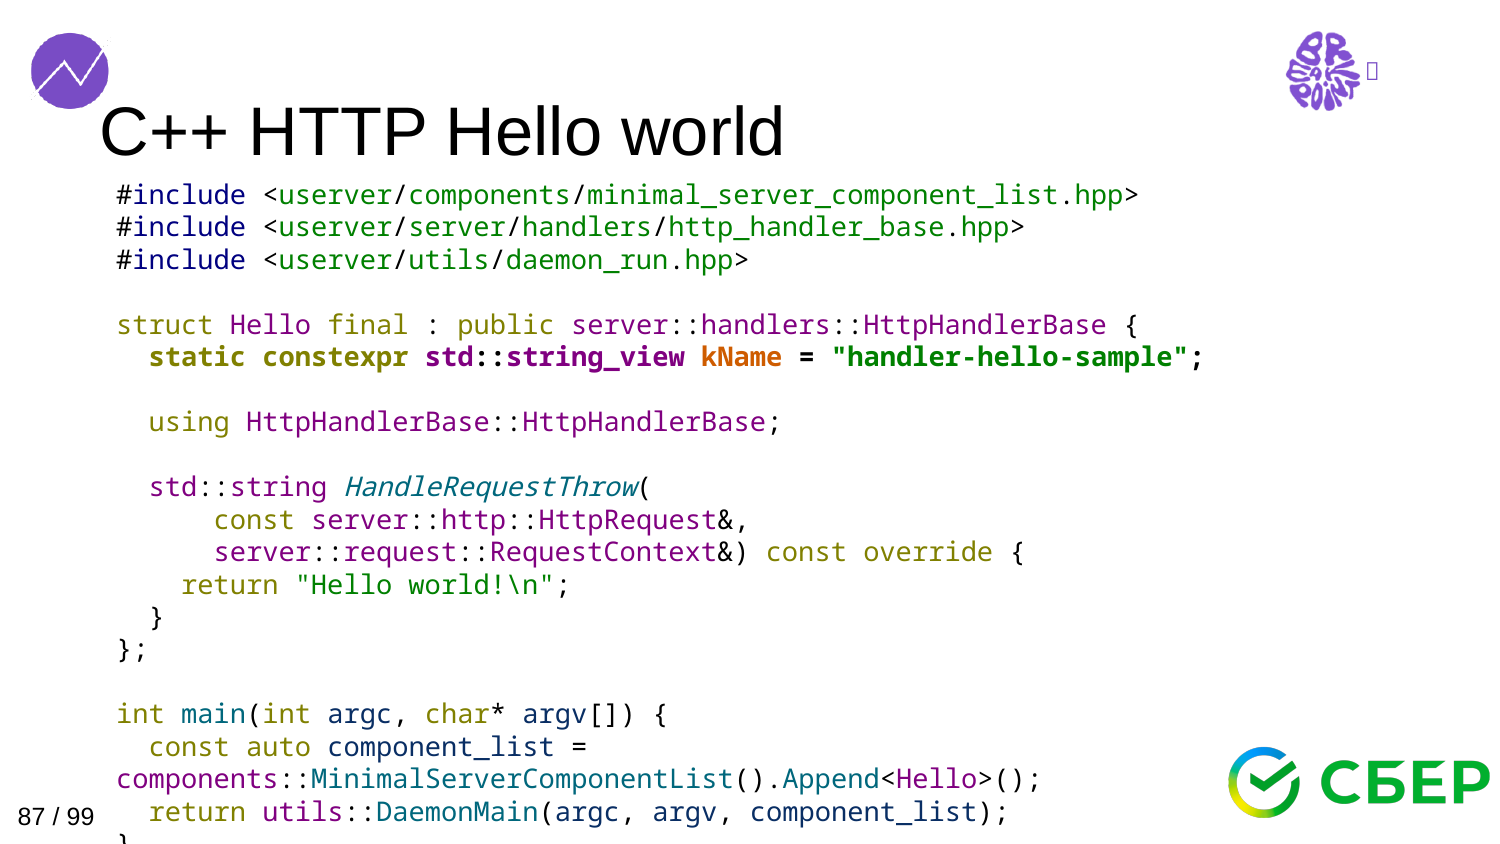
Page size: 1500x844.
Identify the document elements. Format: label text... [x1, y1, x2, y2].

text_box 🐙 [1364, 36, 1489, 107]
title C++ HTTP Hello world [92, 81, 1386, 185]
picture [1221, 740, 1497, 824]
picture [1274, 17, 1372, 81]
text_box #include <userver/components/minimal_server_component_list.hpp> #include <userver/server/handlers/http_handler_base.hpp> #include <userver/utils/daemon_run.hpp> struct Hello final : public server::handlers::HttpHandlerBase { static constexpr std::string_view kName = "handler-hello-sample"; using HttpHandlerBase::HttpHandlerBase; std::string HandleRequestThrow( const server::http::HttpRequest&, server::request::RequestContext&) const override { return "Hello world!\n"; } }; int main(int argc, char* argv[]) { const auto component_list = components::MinimalServerComponentList().Append<Hello>(); return utils::DaemonMain(argc, argv, component_list); } [101, 169, 1404, 794]
text_box <number> / 99 [2, 795, 632, 839]
picture [28, 27, 111, 111]
